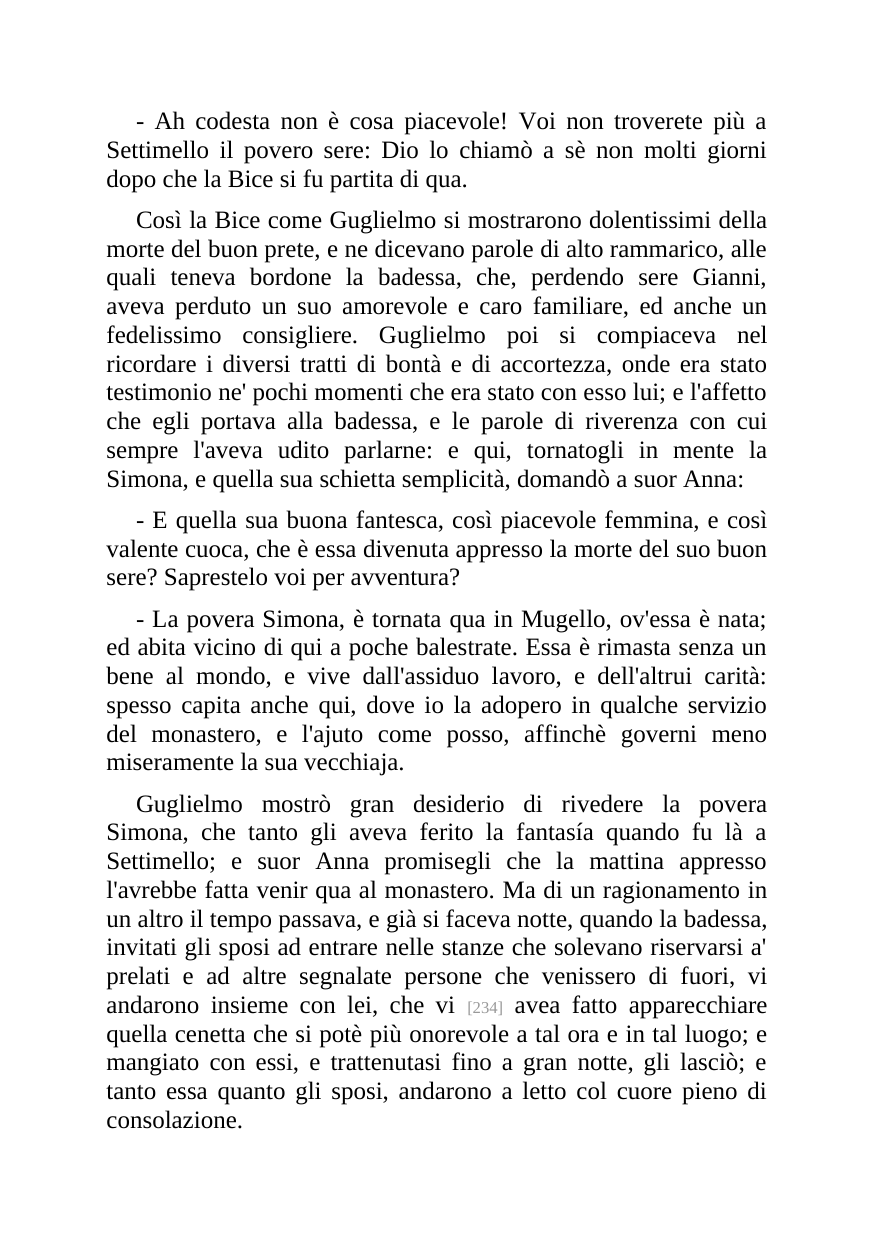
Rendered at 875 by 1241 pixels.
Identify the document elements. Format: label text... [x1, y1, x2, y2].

text Guglielmo mostrò gran desiderio di rivedere la povera Simona, che tanto gli aveva ferito la fantasía quando fu là a Settimello; e suor Anna promisegli che la mattina appresso l'avrebbe fatta venir qua al monastero. Ma di un ragionamento in un altro il tempo passava, e già si faceva notte, quando la badessa, invitati gli sposi ad entrare nelle stanze che solevano riservarsi a' prelati e ad altre segnalate persone che venissero di fuori, vi andarono insieme con lei, che vi [234] avea fatto apparecchiare quella cenetta che si potè più onorevole a tal ora e in tal luogo; e mangiato con essi, e trattenutasi fino a gran notte, gli lasciò; e tanto essa quanto gli sposi, andarono a letto col cuore pieno di consolazione. [106, 789, 768, 1134]
text - Ah codesta non è cosa piacevole! Voi non troverete più a Settimello il povero sere: Dio lo chiamò a sè non molti giorni dopo che la Bice si fu partita di qua. [106, 106, 768, 192]
text Così la Bice come Guglielmo si mostrarono dolentissimi della morte del buon prete, e ne dicevano parole di alto rammarico, alle quali teneva bordone la badessa, che, perdendo sere Gianni, aveva perduto un suo amorevole e caro familiare, ed anche un fedelissimo consigliere. Guglielmo poi si compiaceva nel ricordare i diversi tratti di bontà e di accortezza, onde era stato testimonio ne' pochi momenti che era stato con esso lui; e l'affetto che egli portava alla badessa, e le parole di riverenza con cui sempre l'aveva udito parlarne: e qui, tornatogli in mente la Simona, e quella sua schietta semplicità, domandò a suor Anna: [106, 205, 768, 492]
text - La povera Simona, è tornata qua in Mugello, ov'essa è nata; ed abita vicino di qui a poche balestrate. Essa è rimasta senza un bene al mondo, e vive dall'assiduo lavoro, e dell'altrui carità: spesso capita anche qui, dove io la adopero in qualche servizio del monastero, e l'ajuto come posso, affinchè governi meno miseramente la sua vecchiaja. [106, 604, 768, 776]
text - E quella sua buona fantesca, così piacevole femmina, e così valente cuoca, che è essa divenuta appresso la morte del suo buon sere? Saprestelo voi per avventura? [106, 505, 768, 591]
